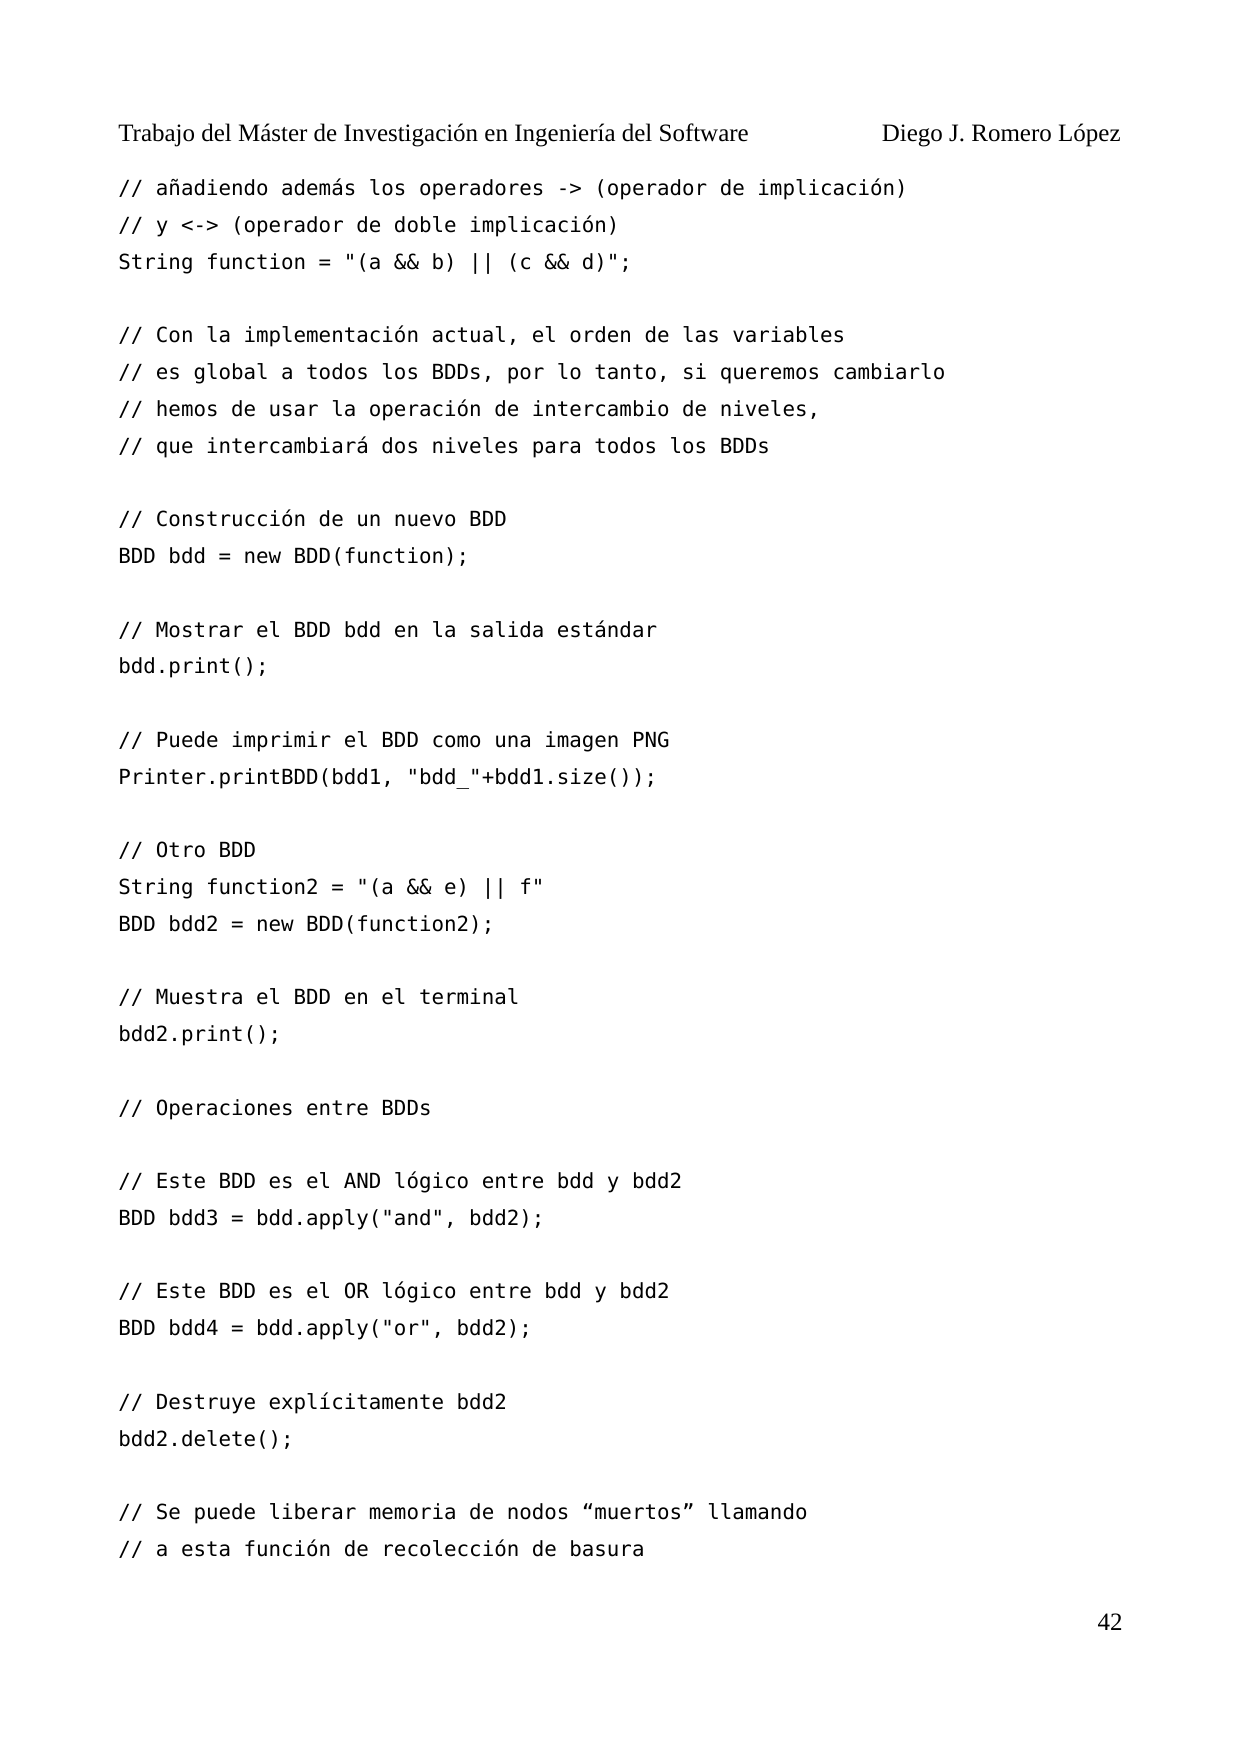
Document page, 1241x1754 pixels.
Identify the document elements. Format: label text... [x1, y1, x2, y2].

text bdd.print(); [118, 654, 1122, 679]
text // Muestra el BDD en el terminal [118, 985, 1122, 1009]
text // Otro BDD [118, 838, 1122, 862]
text Printer.printBDD(bdd1, "bdd_"+bdd1.size()); [118, 765, 1122, 789]
text // Operaciones entre BDDs [118, 1096, 1122, 1120]
text // y <-> (operador de doble implicación) [118, 213, 1122, 237]
text // Se puede liberar memoria de nodos “muertos” llamando [118, 1500, 1122, 1524]
text BDD bdd3 = bdd.apply("and", bdd2); [118, 1206, 1122, 1230]
text // Este BDD es el AND lógico entre bdd y bdd2 [118, 1169, 1122, 1193]
text bdd2.delete(); [118, 1427, 1122, 1451]
text // Este BDD es el OR lógico entre bdd y bdd2 [118, 1279, 1122, 1304]
text String function2 = "(a && e) || f" [118, 875, 1122, 899]
text // Con la implementación actual, el orden de las variables [118, 323, 1122, 348]
text // añadiendo además los operadores -> (operador de implicación) [118, 176, 1122, 201]
text // hemos de usar la operación de intercambio de niveles, [118, 397, 1122, 421]
text // Construcción de un nuevo BDD [118, 507, 1122, 532]
text // a esta función de recolección de basura [118, 1537, 1122, 1561]
text BDD bdd = new BDD(function); [118, 544, 1122, 568]
text bdd2.print(); [118, 1022, 1122, 1046]
text // es global a todos los BDDs, por lo tanto, si queremos cambiarlo [118, 360, 1122, 384]
text BDD bdd4 = bdd.apply("or", bdd2); [118, 1316, 1122, 1341]
text String function = "(a && b) || (c && d)"; [118, 250, 1122, 274]
text // Puede imprimir el BDD como una imagen PNG [118, 728, 1122, 752]
text // Destruye explícitamente bdd2 [118, 1390, 1122, 1414]
text // que intercambiará dos niveles para todos los BDDs [118, 434, 1122, 458]
text // Mostrar el BDD bdd en la salida estándar [118, 618, 1122, 642]
text BDD bdd2 = new BDD(function2); [118, 912, 1122, 936]
